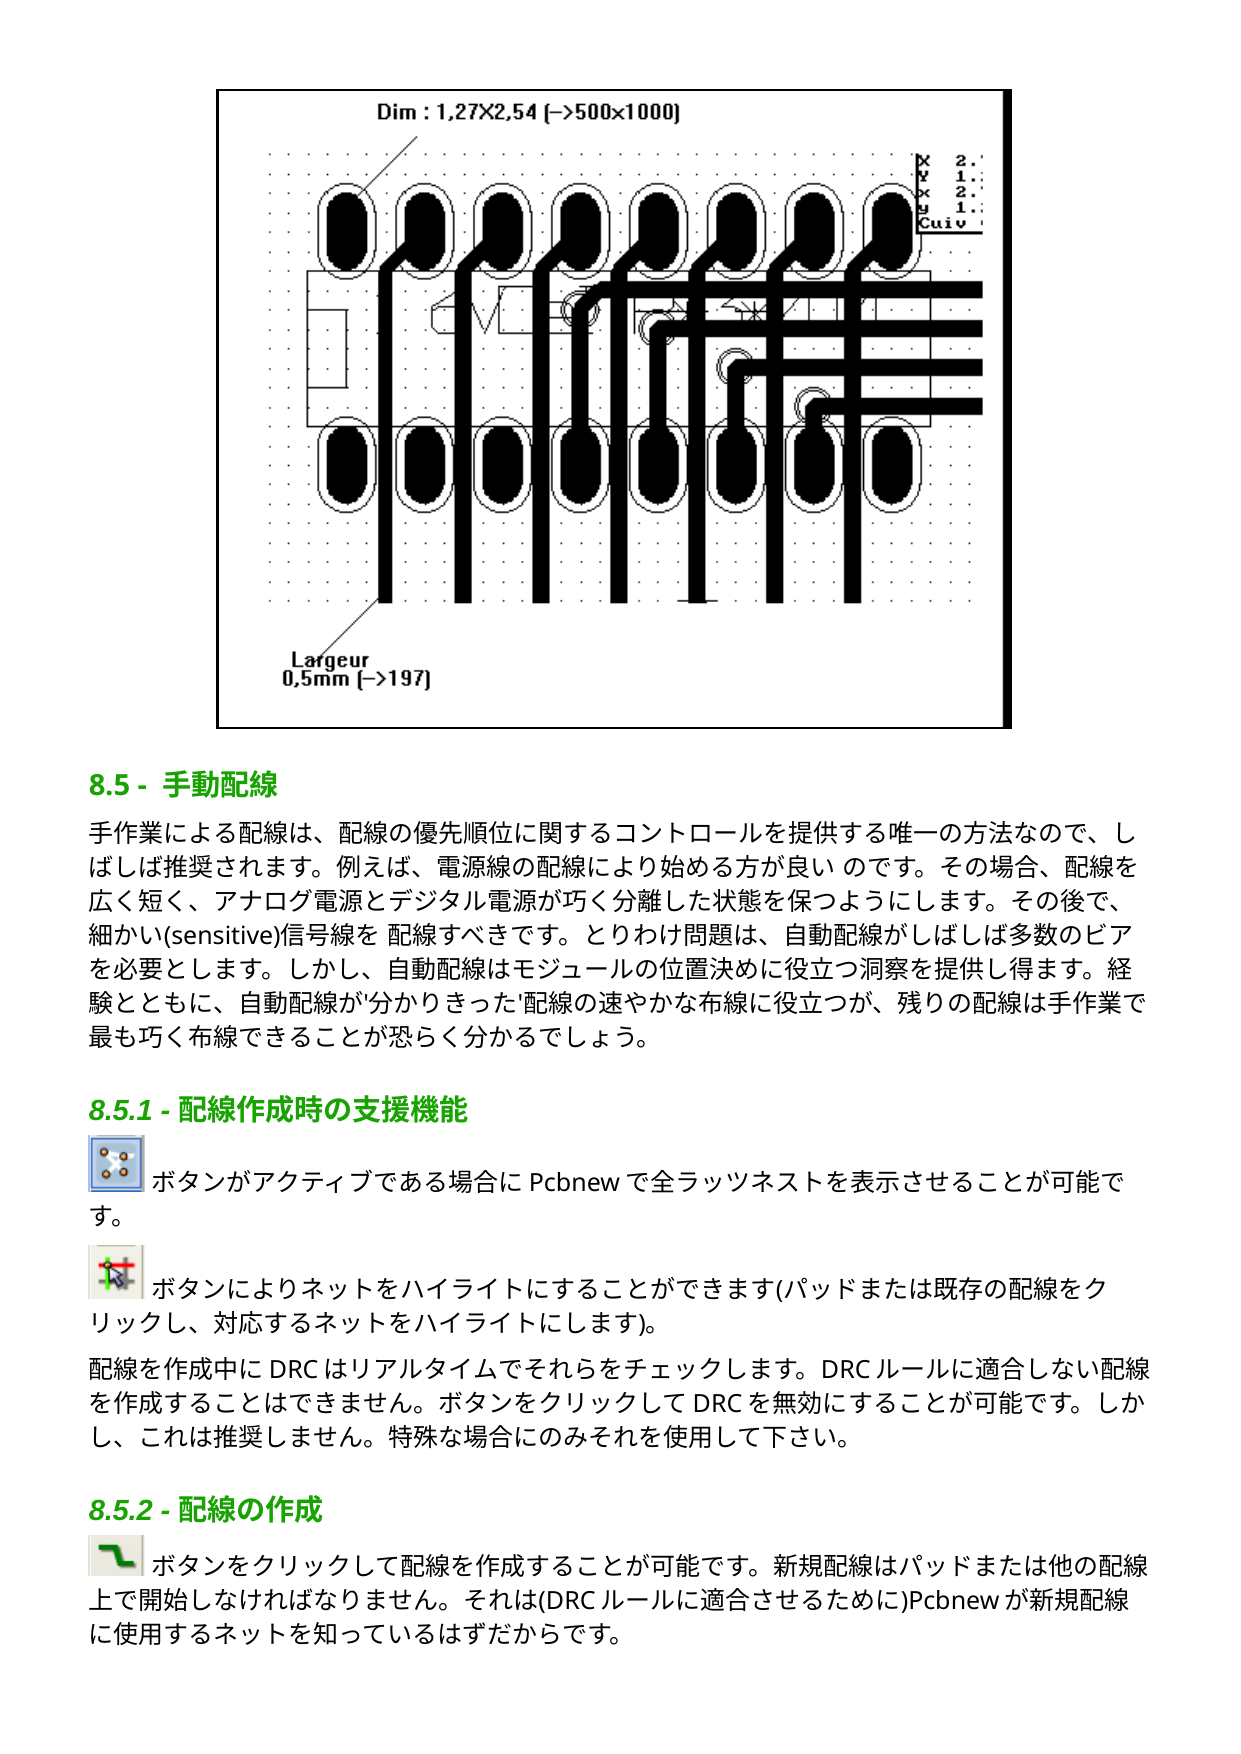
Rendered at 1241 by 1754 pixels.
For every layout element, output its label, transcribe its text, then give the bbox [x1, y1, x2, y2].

picture [88, 1535, 145, 1576]
text 配線を作成中にDRCはリアルタイムでそれらをチェックします。DRCルールに適合しない配線を作成することはできません。ボタンをクリックしてDRCを無効にすることが可能です。しかし、これは推奨しません。特殊な場合にのみそれを使用して下さい。 [88, 1352, 1152, 1454]
picture [88, 1135, 145, 1192]
subtitle 手動配線 [88, 764, 1152, 803]
subtitle 配線の作成 [88, 1490, 1152, 1529]
picture [88, 1245, 145, 1299]
text ボタンによりネットをハイライトにすることができます(パッドまたは既存の配線をクリックし、対応するネットをハイライトにします)。 [88, 1245, 1152, 1340]
text ボタンがアクティブである場合にPcbnewで全ラッツネストを表示させることが可能です。 [88, 1135, 1152, 1233]
text ボタンをクリックして配線を作成することが可能です。新規配線はパッドまたは他の配線上で開始しなければなりません。それは(DRCルールに適合させるために)Pcbnewが新規配線に使用するネットを知っているはずだからです。 [88, 1536, 1152, 1651]
text 手作業による配線は、配線の優先順位に関するコントロールを提供する唯一の方法なので、しばしば推奨されます。例えば、電源線の配線により始める方が良い のです。その場合、配線を広く短く、アナログ電源とデジタル電源が巧く分離した状態を保つようにします。その後で、細かい(sensitive)信号線を 配線すべきです。とりわけ問題は、自動配線がしばしば多数のビアを必要とします。しかし、自動配線はモジュールの位置決めに役立つ洞察を提供し得ます。経 験とともに、自動配線が'分かりきった'配線の速やかな布線に役立つが、残りの配線は手作業で最も巧く布線できることが恐らく分かるでしょう。 [88, 816, 1152, 1054]
subtitle 配線作成時の支援機能 [88, 1089, 1152, 1129]
